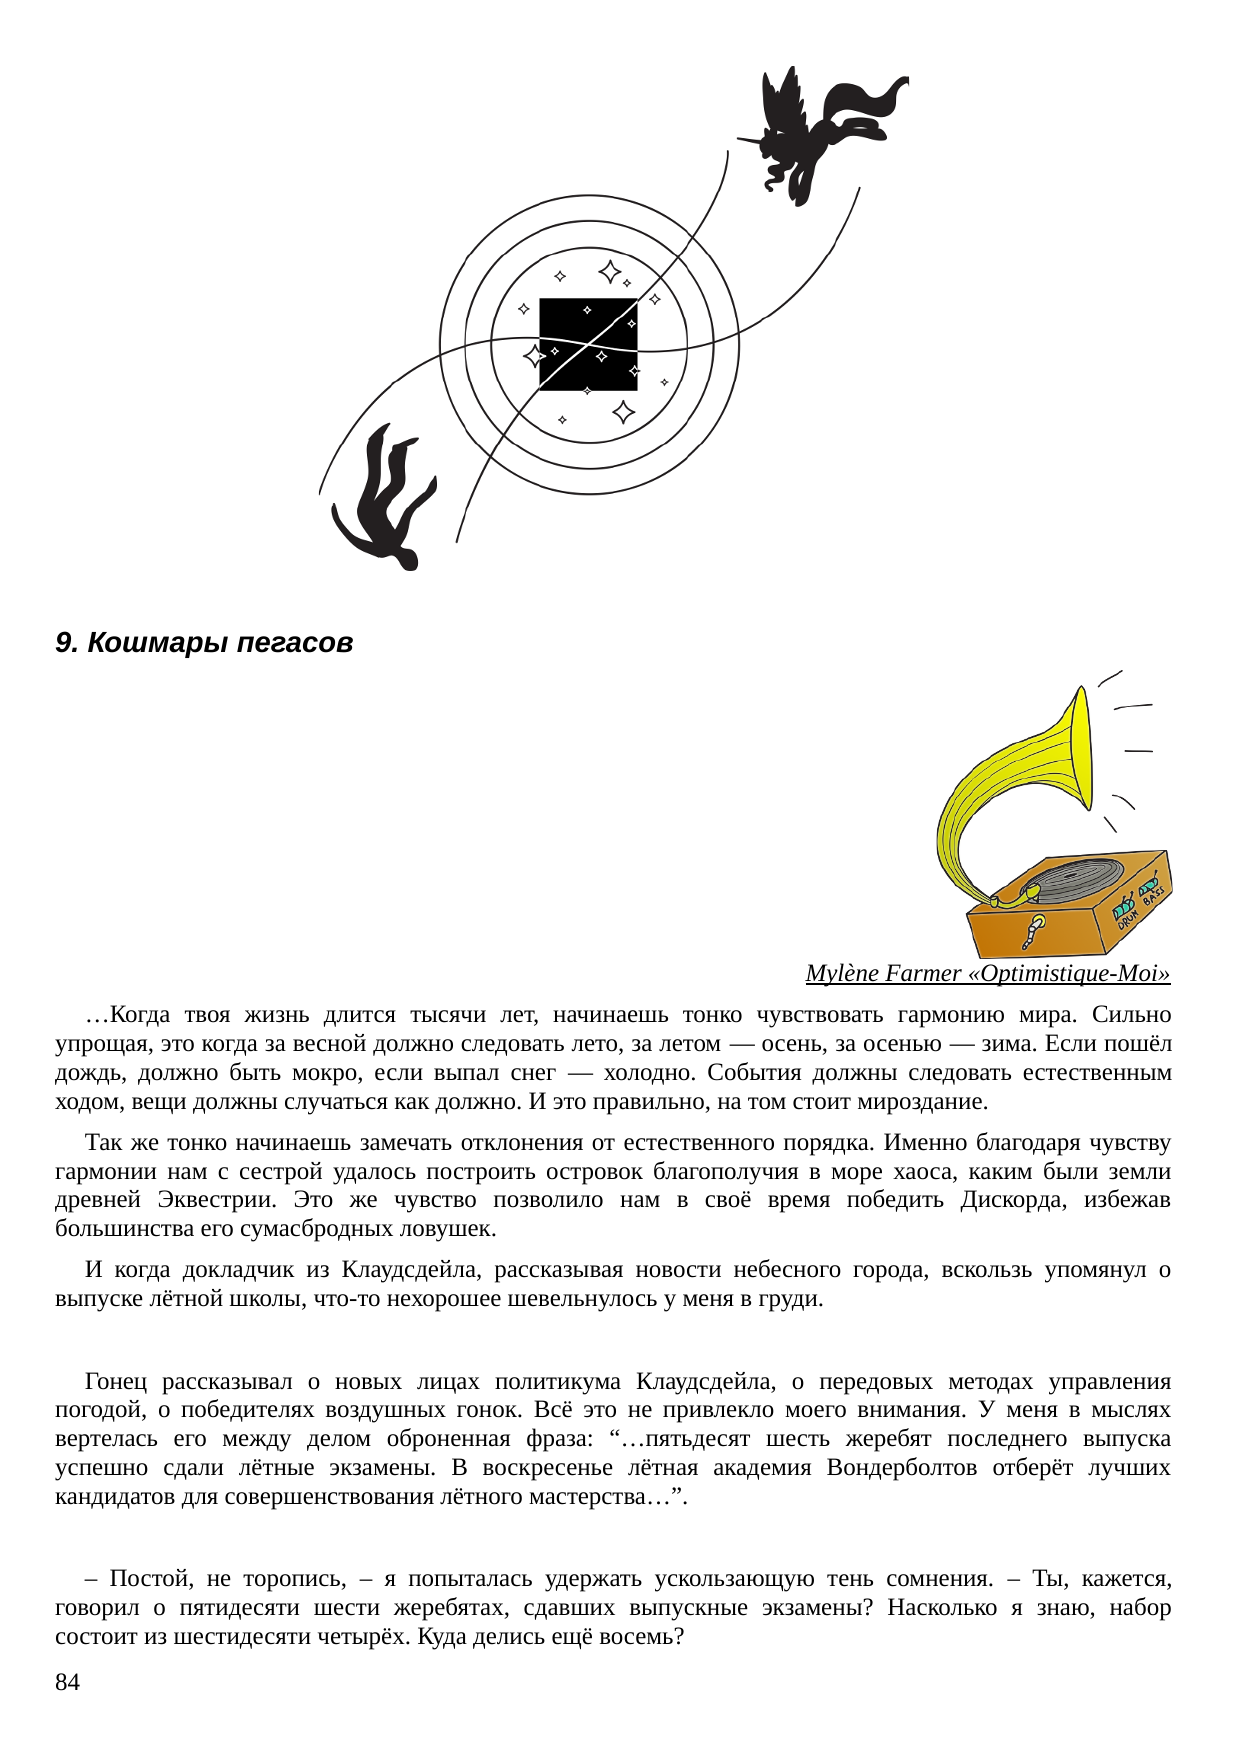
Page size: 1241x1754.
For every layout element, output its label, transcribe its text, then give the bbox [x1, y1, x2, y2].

picture [936, 670, 1173, 959]
text Так же тонко начинаешь замечать отклонения от естественного порядка. Именно благодаря чувству гармонии нам с сестрой удалось построить островок благополучия в море хаоса, каким были земли древней Эквестрии. Это же чувство позволило нам в своё время победить Дискорда, избежав большинства его сумасбродных ловушек. [55, 1127, 1173, 1242]
text Mylène Farmer «Optimistique-Moi» [55, 959, 1173, 987]
subtitle 9. Кошмары пегасов [55, 625, 1173, 658]
text – Постой, не торопись, – я попыталась удержать ускользающую тень сомнения. – Ты, кажется, говорил о пятидесяти шести жеребятах, сдавших выпускные экзамены? Насколько я знаю, набор состоит из шестидесяти четырёх. Куда делись ещё восемь? [55, 1563, 1173, 1649]
text Гонец рассказывал о новых лицах политикума Клаудсдейла, о передовых методах управления погодой, о победителях воздушных гонок. Всё это не привлекло моего внимания. У меня в мыслях вертелась его между делом оброненная фраза: “…пятьдесят шесть жеребят последнего выпуска успешно сдали лётные экзамены. В воскресенье лётная академия Вондерболтов отберёт лучших кандидатов для совершенствования лётного мастерства…”. [55, 1366, 1173, 1509]
text …Когда твоя жизнь длится тысячи лет, начинаешь тонко чувствовать гармонию мира. Сильно упрощая, это когда за весной должно следовать лето, за летом — осень, за осенью — зима. Если пошёл дождь, должно быть мокро, если выпал снег — холодно. События должны следовать естественным ходом, вещи должны случаться как должно. И это правильно, на том стоит мироздание. [55, 999, 1173, 1114]
text И когда докладчик из Клаудсдейла, рассказывая новости небесного города, вскользь упомянул о выпуске лётной школы, что-то нехорошее шевельнулось у меня в груди. [55, 1254, 1173, 1312]
picture [318, 66, 910, 571]
